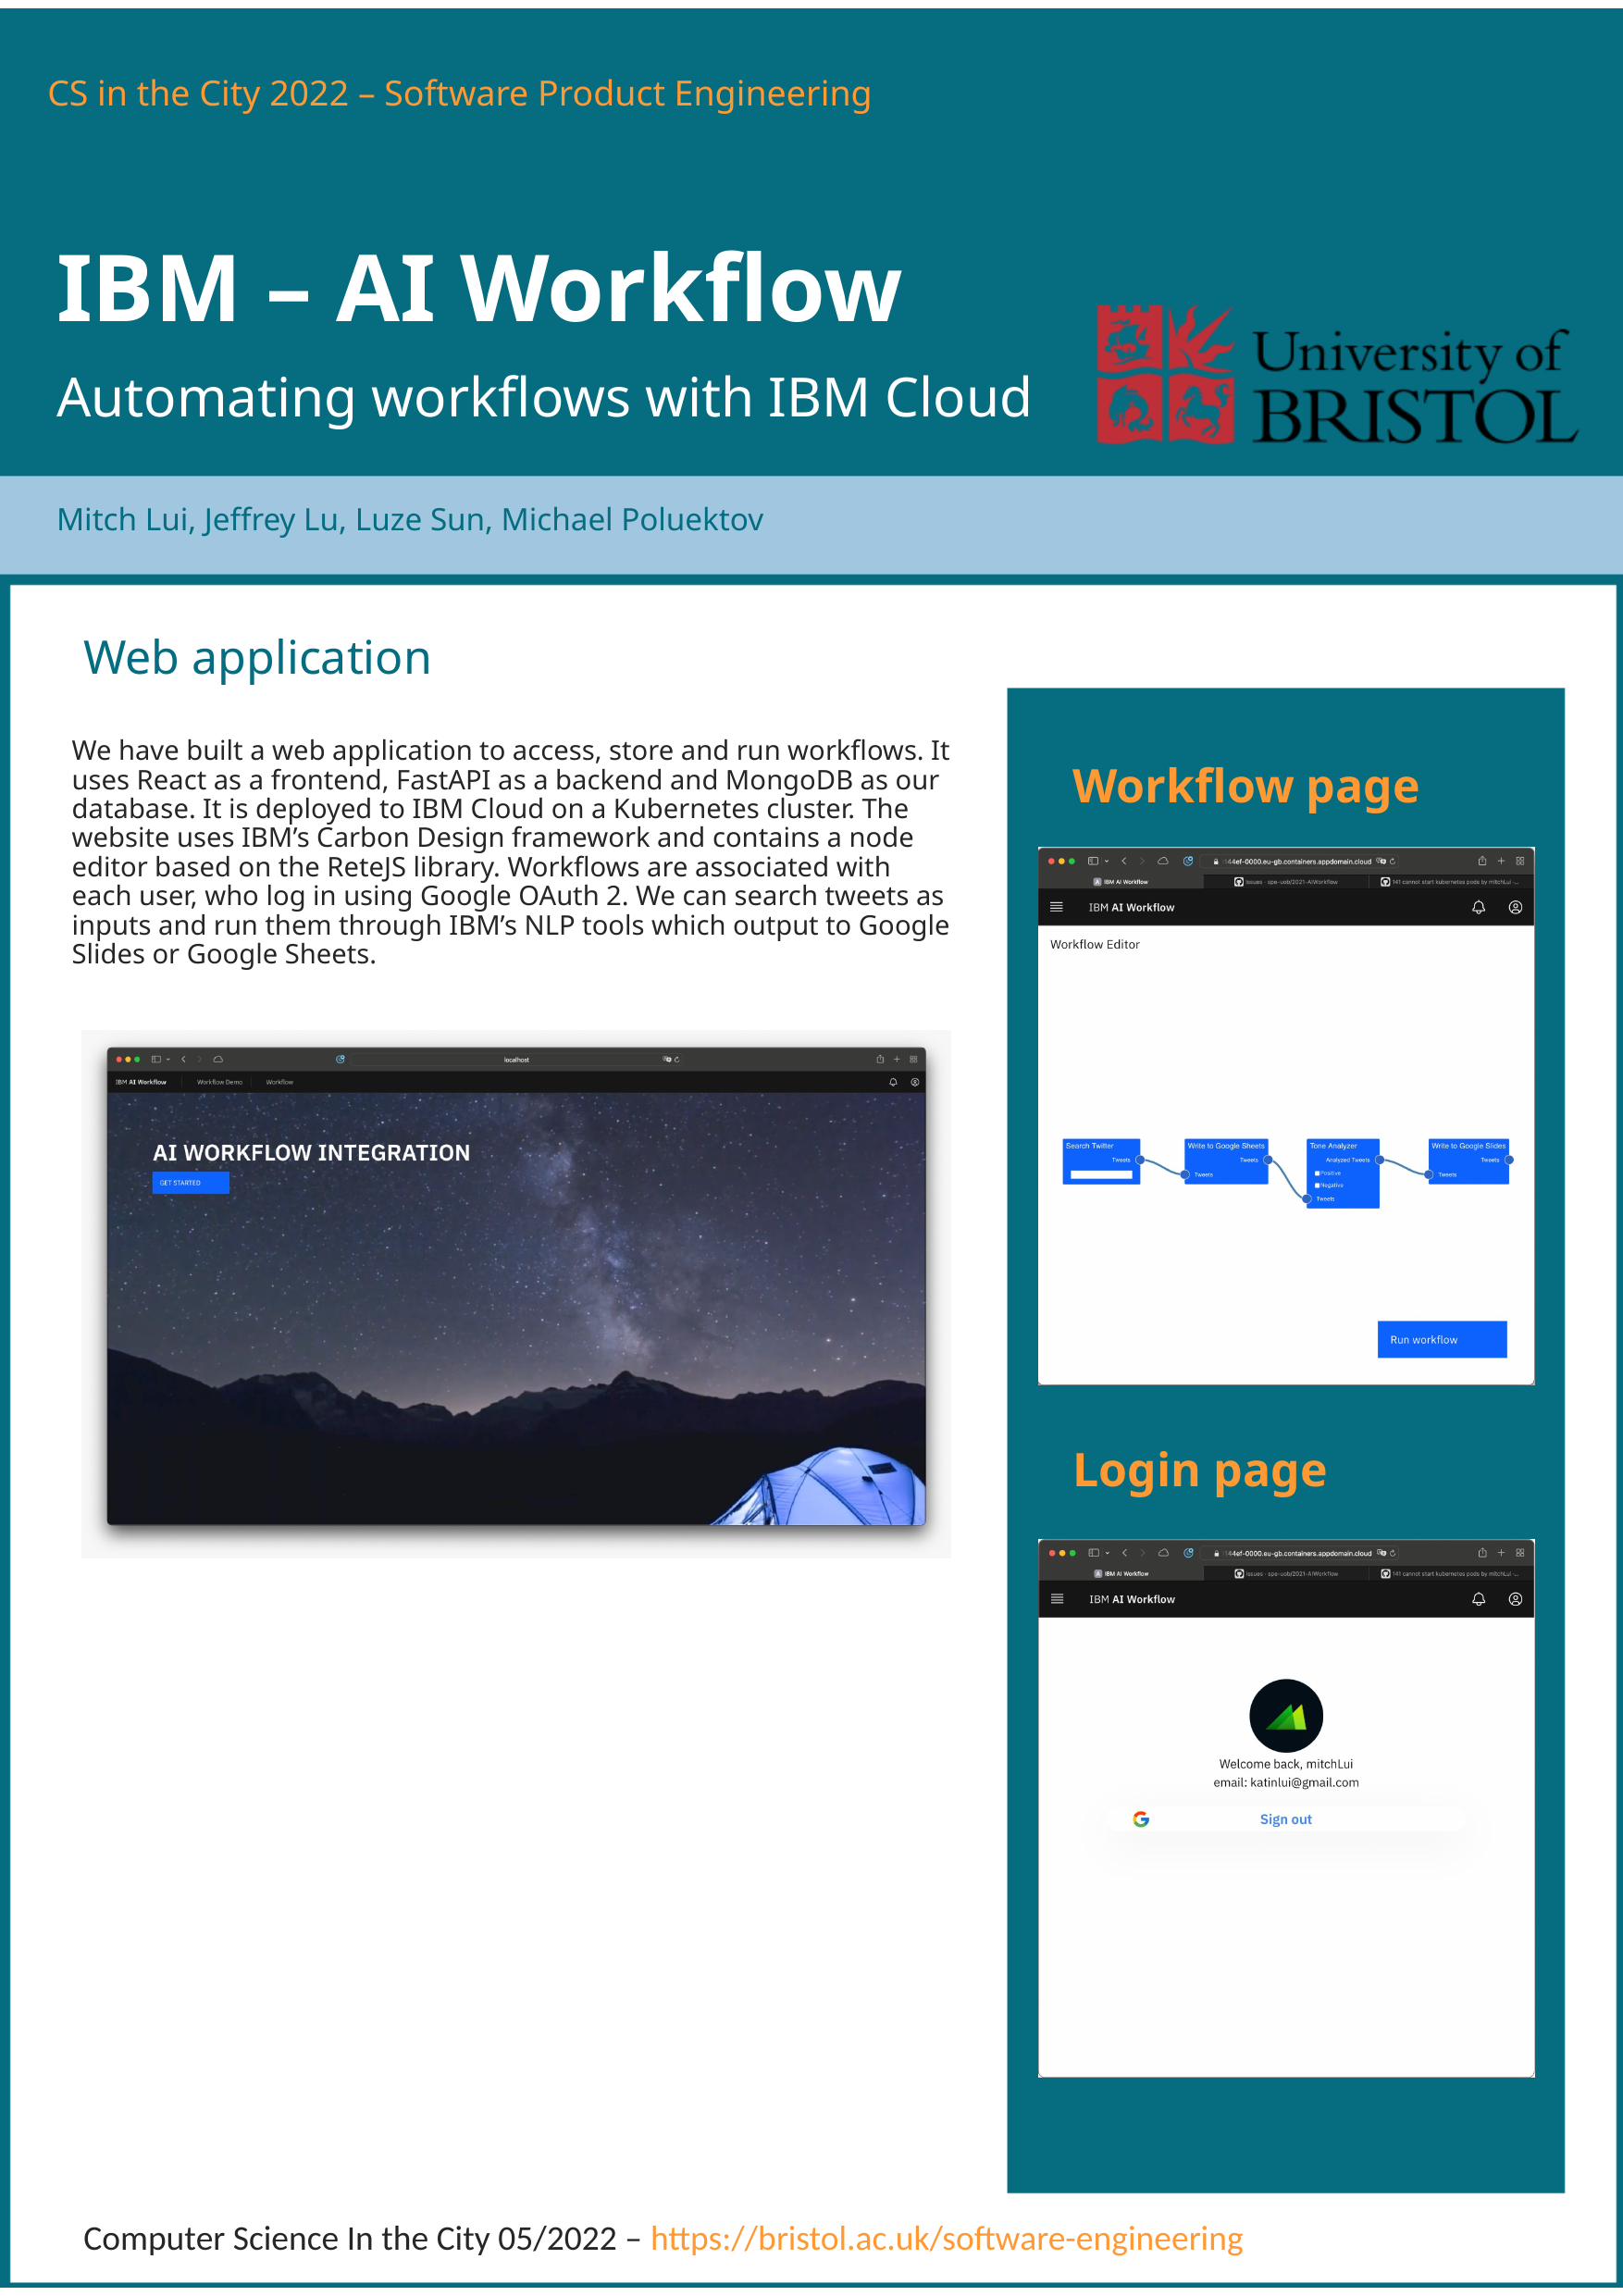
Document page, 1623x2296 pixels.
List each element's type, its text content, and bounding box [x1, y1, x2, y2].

picture [1038, 1539, 1535, 2078]
list Workflow page [1059, 755, 1476, 847]
list Login page [1059, 1439, 1476, 1532]
subtitle Automating workflows with IBM Cloud [42, 363, 1066, 454]
picture [81, 1030, 951, 1558]
list We have built a web application to access, store and run workflows. It uses React as a frontend, FastAPI as a backend and MongoDB as our database. It is deployed to IBM Cloud on a Kubernetes cluster. The website uses IBM’s Carbon Design framework and contains a node editor based on the ReteJS library. Workflows are associated with each user, who log in using Google OAuth 2. We can search tweets as inputs and run them through IBM’s NLP tools which output to Google Slides or Google Sheets. [57, 730, 969, 1011]
picture [1038, 847, 1535, 1386]
list Mitch Lui, Jeffrey Lu, Luze Sun, Michael Poluektov [42, 497, 1469, 558]
title IBM – AI Workflow [42, 159, 1214, 350]
list Web application [69, 627, 980, 731]
